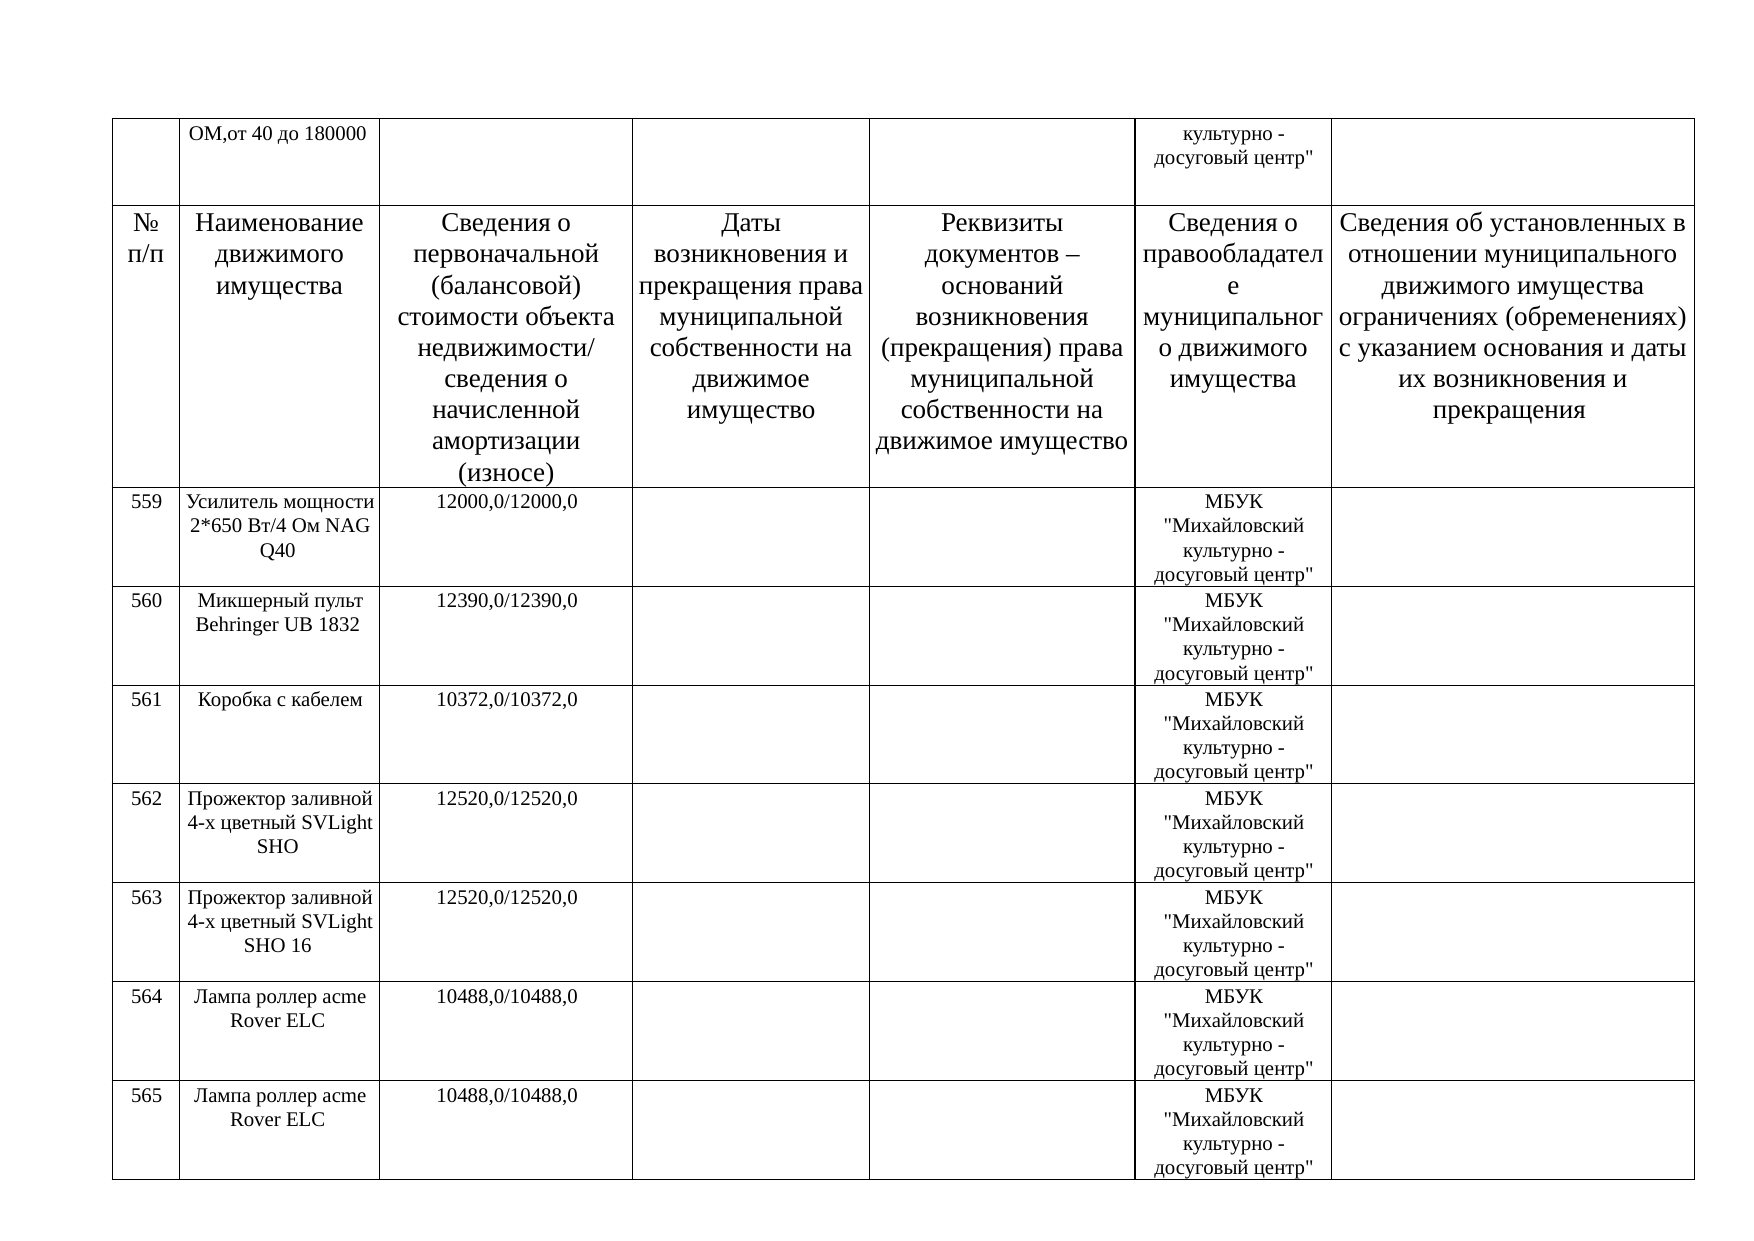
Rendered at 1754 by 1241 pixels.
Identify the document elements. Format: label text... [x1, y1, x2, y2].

table_cell ОМ,от 40 до 180000 [180, 119, 379, 205]
table_cell [113, 119, 179, 205]
table_cell [633, 488, 869, 586]
table_cell [870, 587, 1134, 684]
table_cell Сведения об установленных в отношении муниципального движимого имущества ограничениях (обременениях) с указанием основания и даты их возникновения и прекращения [1332, 206, 1694, 487]
table_cell Сведения о первоначальной (балансовой) стоимости объекта недвижимости/ сведения о начисленной амортизации (износе) [380, 206, 632, 487]
table_cell МБУК "Михайловский культурно - досуговый центр" [1136, 982, 1331, 1080]
table_cell 12520,0/12520,0 [380, 784, 632, 882]
table_cell МБУК "Михайловский культурно - досуговый центр" [1136, 1081, 1331, 1179]
table_cell [870, 488, 1134, 586]
table_cell МБУК "Михайловский культурно - досуговый центр" [1136, 686, 1331, 783]
table_cell [633, 883, 869, 981]
table_cell Лампа роллер acme Rover ELC [180, 982, 379, 1080]
table_cell [1332, 982, 1694, 1080]
table_cell Прожектор заливной 4-х цветный SVLight SHO 16 [180, 883, 379, 981]
table_cell 562 [113, 784, 179, 882]
table_cell [1332, 1081, 1694, 1179]
table_cell МБУК "Михайловский культурно - досуговый центр" [1136, 883, 1331, 981]
table_cell [870, 686, 1134, 783]
table_cell [1332, 587, 1694, 684]
table_cell Реквизиты документов – оснований возникновения (прекращения) права муниципальной собственности на движимое имущество [870, 206, 1134, 487]
table_cell Коробка с кабелем [180, 686, 379, 783]
table_cell [870, 982, 1134, 1080]
table_cell [870, 883, 1134, 981]
table_cell [1332, 784, 1694, 882]
table_cell Лампа роллер acme Rover ELC [180, 1081, 379, 1179]
table_cell МБУК "Михайловский культурно - досуговый центр" [1136, 488, 1331, 586]
table_cell Усилитель мощности 2*650 Вт/4 Ом NAG Q40 [180, 488, 379, 586]
table_cell МБУК "Михайловский культурно - досуговый центр" [1136, 784, 1331, 882]
table_cell Даты возникновения и прекращения права муниципальной собственности на движимое имущество [633, 206, 869, 487]
table_cell культурно - досуговый центр" [1136, 119, 1331, 205]
table_cell Сведения о правообладателе муниципального движимого имущества [1136, 206, 1331, 487]
table_cell 10488,0/10488,0 [380, 982, 632, 1080]
table_cell 565 [113, 1081, 179, 1179]
table_cell [633, 784, 869, 882]
table_cell [1332, 119, 1694, 205]
table_cell [1332, 686, 1694, 783]
table_cell 12390,0/12390,0 [380, 587, 632, 684]
table_cell 10488,0/10488,0 [380, 1081, 632, 1179]
table_cell Прожектор заливной 4-х цветный SVLight SHO [180, 784, 379, 882]
table_cell [633, 1081, 869, 1179]
table_cell [380, 119, 632, 205]
table_cell [870, 1081, 1134, 1179]
table_cell [1332, 488, 1694, 586]
table_cell Наименование движимого имущества [180, 206, 379, 487]
table_cell № п/п [113, 206, 179, 487]
table_cell МБУК "Михайловский культурно - досуговый центр" [1136, 587, 1331, 684]
table_cell [870, 784, 1134, 882]
table_cell [633, 119, 869, 205]
table_cell [870, 119, 1134, 205]
table_cell 563 [113, 883, 179, 981]
table_cell 10372,0/10372,0 [380, 686, 632, 783]
table_cell 561 [113, 686, 179, 783]
table_cell 12520,0/12520,0 [380, 883, 632, 981]
table_cell [1332, 883, 1694, 981]
table_cell 12000,0/12000,0 [380, 488, 632, 586]
table_cell [633, 686, 869, 783]
table_cell 560 [113, 587, 179, 684]
table_cell [633, 587, 869, 684]
table_cell 564 [113, 982, 179, 1080]
table_cell Микшерный пульт Behringer UB 1832 [180, 587, 379, 684]
table_cell [633, 982, 869, 1080]
table_cell 559 [113, 488, 179, 586]
